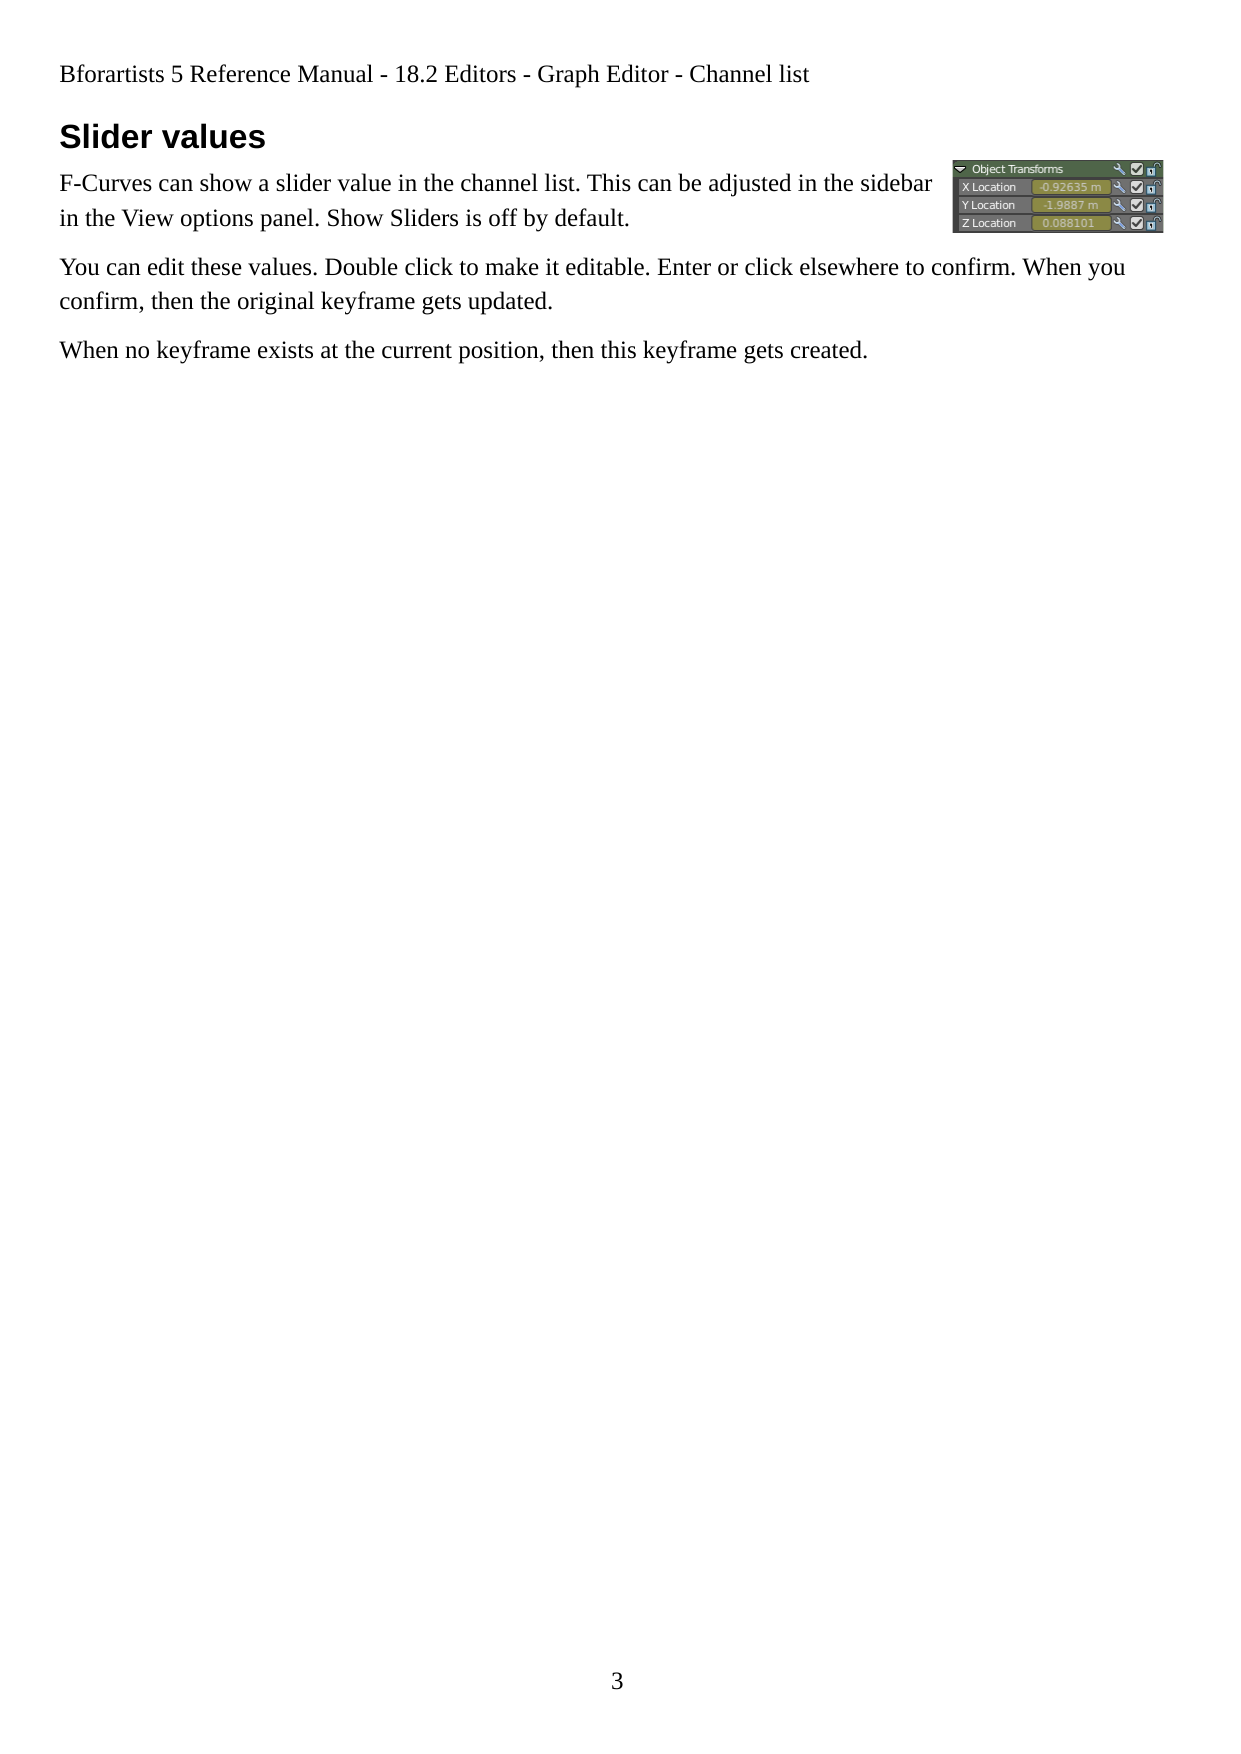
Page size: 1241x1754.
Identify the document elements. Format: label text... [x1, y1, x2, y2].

text F-Curves can show a slider value in the channel list. This can be adjusted in the sidebar in the View options panel. Show Sliders is off by default. [59, 168, 952, 232]
text When no keyframe exists at the current position, then this keyframe gets created. [59, 336, 1181, 364]
text You can edit these values. Double click to make it editable. Enter or click elsewhere to confirm. When you confirm, then the original keyframe gets updated. [59, 252, 1181, 315]
subtitle Slider values [59, 117, 1181, 156]
picture [952, 160, 1164, 233]
